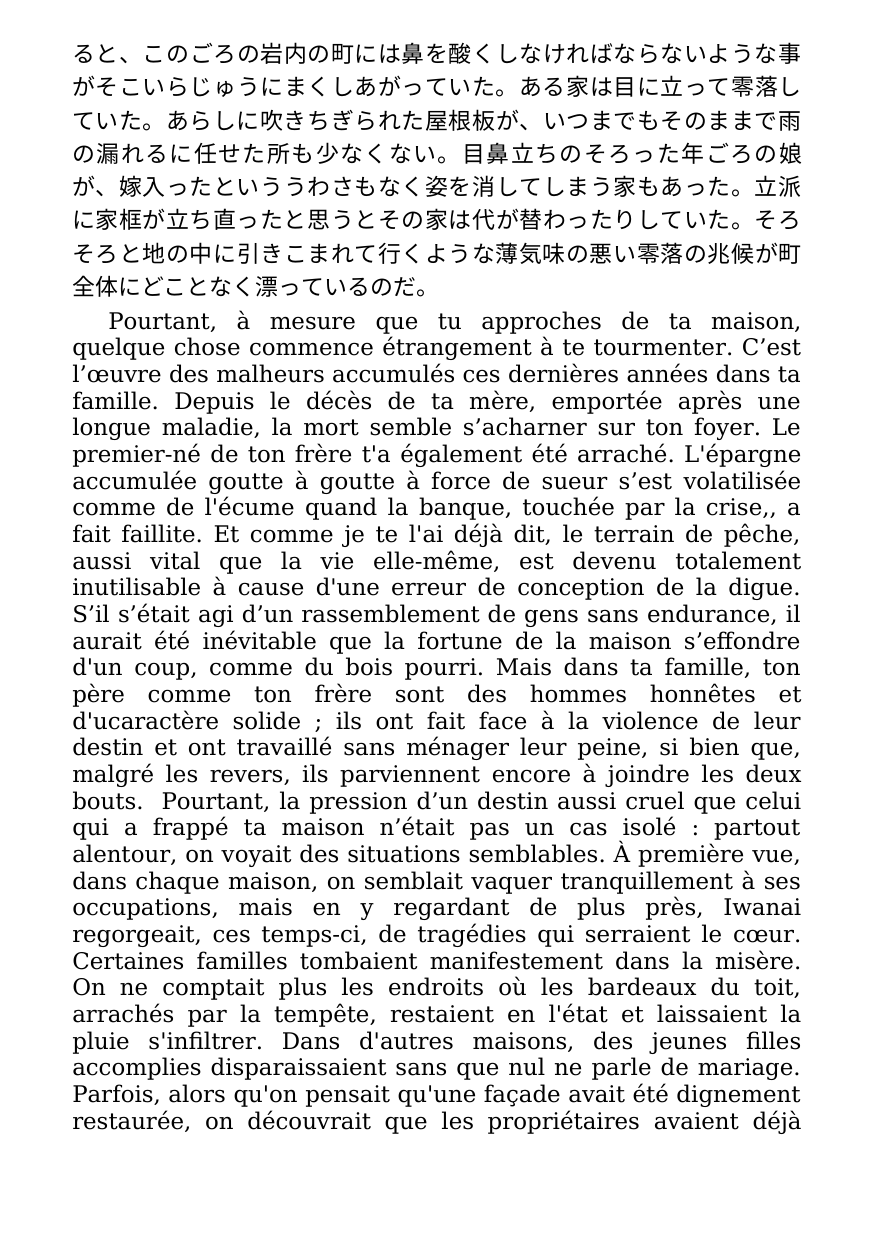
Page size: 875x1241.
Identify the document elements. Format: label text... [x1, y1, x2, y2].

text ると、このごろの岩内の町には鼻を酸くしなければならないような事がそこいらじゅうにまくしあがっていた。ある家は目に立って零落していた。あらしに吹きちぎられた屋根板が、いつまでもそのままで雨の漏れるに任せた所も少なくない。目鼻立ちのそろった年ごろの娘が、嫁入ったといううわさもなく姿を消してしまう家もあった。立派に家框が立ち直ったと思うとその家は代が替わったりしていた。そろそろと地の中に引きこまれて行くような薄気味の悪い零落の兆候が町全体にどことなく漂っているのだ。 [72, 36, 802, 302]
text Pourtant, à mesure que tu approches de ta maison, quelque chose commence étrangement à te tourmenter. C’est l’œuvre des malheurs accumulés ces dernières années dans ta famille. Depuis le décès de ta mère, emportée après une longue maladie, la mort semble s’acharner sur ton foyer. Le premier-né de ton frère t'a également été arraché. L'épargne accumulée goutte à goutte à force de sueur s’est volatilisée comme de l'écume quand la banque, touchée par la crise,, a fait faillite. Et comme je te l'ai déjà dit, le terrain de pêche, aussi vital que la vie elle-même, est devenu totalement inutilisable à cause d'une erreur de conception de la digue. S’il s’était agi d’un rassemblement de gens sans endurance, il aurait été inévitable que la fortune de la maison s’effondre d'un coup, comme du bois pourri. Mais dans ta famille, ton père comme ton frère sont des hommes honnêtes et d'ucaractère solide ; ils ont fait face à la violence de leur destin et ont travaillé sans ménager leur peine, si bien que, malgré les revers, ils parviennent encore à joindre les deux bouts. Pourtant, la pression d’un destin aussi cruel que celui qui a frappé ta maison n’était pas un cas isolé : partout alentour, on voyait des situations semblables. À première vue, dans chaque maison, on semblait vaquer tranquillement à ses occupations, mais en y regardant de plus près, Iwanai regorgeait, ces temps-ci, de tragédies qui serraient le cœur. Certaines familles tombaient manifestement dans la misère. On ne comptait plus les endroits où les bardeaux du toit, arrachés par la tempête, restaient en l'état et laissaient la pluie s'infiltrer. Dans d'autres maisons, des jeunes filles accomplies disparaissaient sans que nul ne parle de mariage. Parfois, alors qu'on pensait qu'une façade avait été dignement restaurée, on découvrait que les propriétaires avaient déjà [72, 308, 802, 1134]
